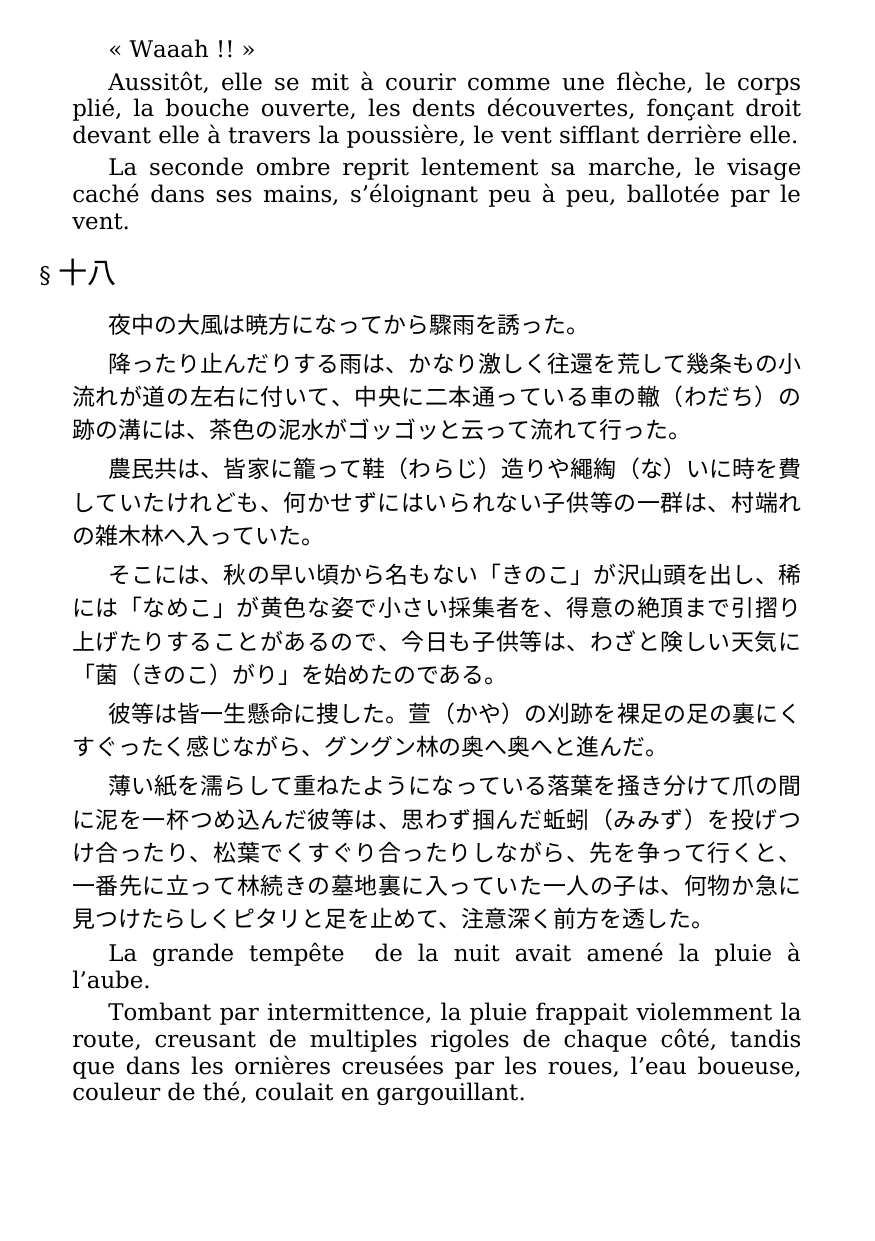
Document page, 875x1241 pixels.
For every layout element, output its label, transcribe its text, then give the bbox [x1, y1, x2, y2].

text La grande tempête de la nuit avait amené la pluie à l’aube. [72, 940, 802, 994]
text 降ったり止んだりする雨は、かなり激しく往還を荒して幾条もの小流れが道の左右に付いて、中央に二本通っている車の轍（わだち）の跡の溝には、茶色の泥水がゴッゴッと云って流れて行った。 [72, 346, 802, 445]
text Aussitôt, elle se mit à courir comme une flèche, le corps plié, la bouche ouverte, les dents découvertes, fonçant droit devant elle à travers la poussière, le vent sifflant derrière elle. [72, 69, 802, 149]
text 夜中の大風は暁方になってから驟雨を誘った。 [72, 307, 802, 340]
text La seconde ombre reprit lentement sa marche, le visage caché dans ses mains, s’éloignant peu à peu, ballotée par le vent. [72, 154, 802, 234]
text « Waaah !! » [72, 36, 802, 63]
text 農民共は、皆家に籠って鞋（わらじ）造りや繩綯（な）いに時を費していたけれども、何かせずにはいられない子供等の一群は、村端れの雑木林へ入っていた。 [72, 451, 802, 551]
text そこには、秋の早い頃から名もない「きのこ」が沢山頭を出し、稀には「なめこ」が黄色な姿で小さい採集者を、得意の絶頂まで引摺り上げたりすることがあるので、今日も子供等は、わざと険しい天気に「菌（きのこ）がり」を始めたのである。 [72, 557, 802, 690]
text Tombant par intermittence, la pluie frappait violemment la route, creusant de multiples rigoles de chaque côté, tandis que dans les ornières creusées par les roues, l’eau boueuse, couleur de thé, coulait en gargouillant. [72, 999, 802, 1106]
text 彼等は皆一生懸命に捜した。萱（かや）の刈跡を裸足の足の裏にくすぐったく感じながら、グングン林の奥へ奥へと進んだ。 [72, 696, 802, 762]
text 薄い紙を濡らして重ねたようになっている落葉を掻き分けて爪の間に泥を一杯つめ込んだ彼等は、思わず掴んだ蚯蚓（みみず）を投げつけ合ったり、松葉でくすぐり合ったりしながら、先を争って行くと、一番先に立って林続きの墓地裏に入っていた一人の子は、何物か急に見つけたらしくピタリと足を止めて、注意深く前方を透した。 [72, 768, 802, 934]
subtitle § 十八 [36, 246, 838, 295]
